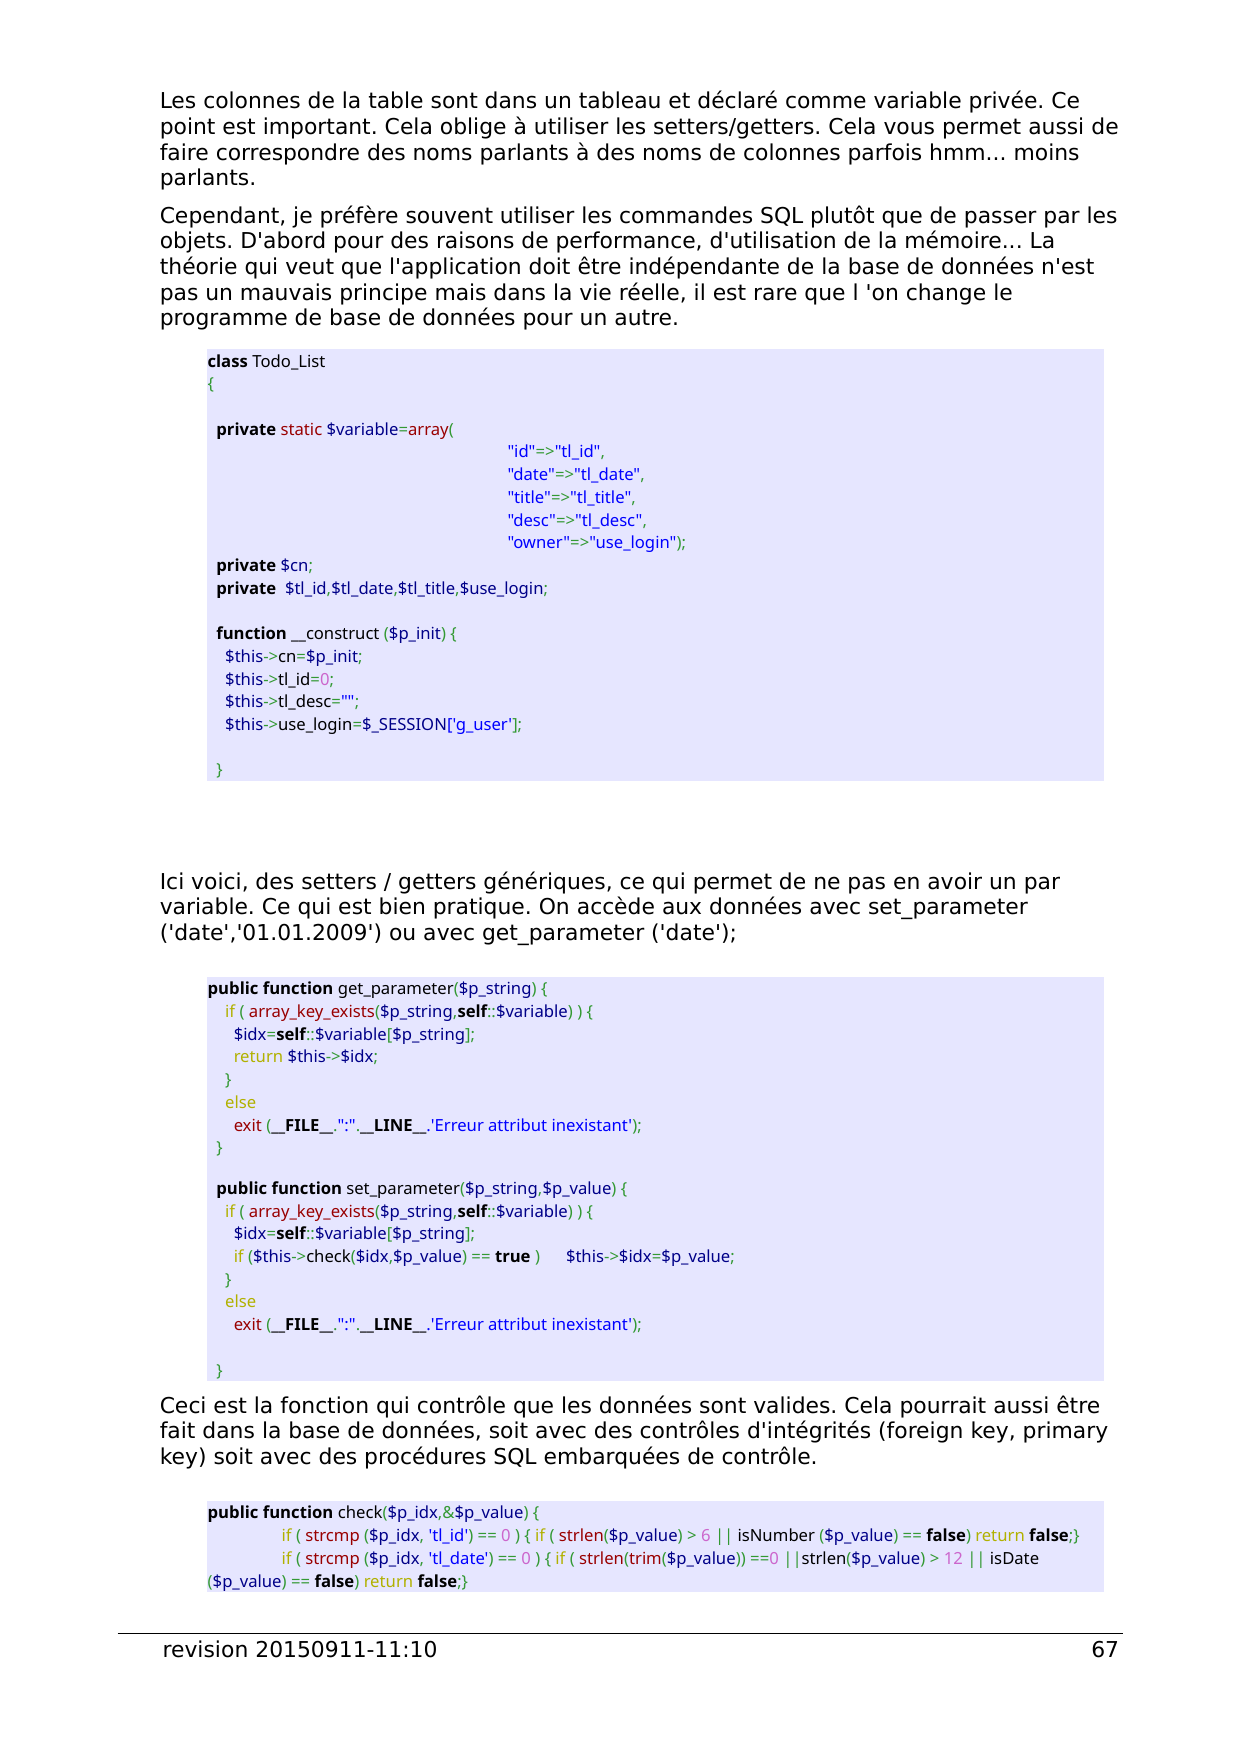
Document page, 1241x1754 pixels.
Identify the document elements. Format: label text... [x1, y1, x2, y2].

text public function set_parameter($p_string,$p_value) { if ( array_key_exists($p_string,self::$variable) ) { $idx=self::$variable[$p_string]; if ($this->check($idx,$p_value) == true ) $this->$idx=$p_value; } else exit (__FILE__.":".__LINE__.'Erreur attribut inexistant'); } [207, 1177, 1104, 1381]
text class Todo_List { private static $variable=array( "id"=>"tl_id", "date"=>"tl_date", "title"=>"tl_title", "desc"=>"tl_desc", "owner"=>"use_login"); private $cn; private $tl_id,$tl_date,$tl_title,$use_login; function __construct ($p_init) { $this->cn=$p_init; $this->tl_id=0; $this->tl_desc=""; $this->use_login=$_SESSION['g_user']; } [207, 349, 1104, 781]
text Cependant, je préfère souvent utiliser les commandes SQL plutôt que de passer par les objets. D'abord pour des raisons de performance, d'utilisation de la mémoire... La théorie qui veut que l'application doit être indépendante de la base de données n'est pas un mauvais principe mais dans la vie réelle, il est rare que l 'on change le programme de base de données pour un autre. [159, 203, 1123, 331]
text Ceci est la fonction qui contrôle que les données sont valides. Cela pourrait aussi être fait dans la base de données, soit avec des contrôles d'intégrités (foreign key, primary key) soit avec des procédures SQL embarquées de contrôle. [159, 1393, 1123, 1469]
text Ici voici, des setters / getters génériques, ce qui permet de ne pas en avoir un par variable. Ce qui est bien pratique. On accède aux données avec set_parameter ('date','01.01.2009') ou avec get_parameter ('date'); [159, 869, 1123, 945]
text public function check($p_idx,&$p_value) { if ( strcmp ($p_idx, 'tl_id') == 0 ) { if ( strlen($p_value) > 6 || isNumber ($p_value) == false) return false;} if ( strcmp ($p_idx, 'tl_date') == 0 ) { if ( strlen(trim($p_value)) ==0 ||strlen($p_value) > 12 || isDate ($p_value) == false) return false;} [207, 1501, 1104, 1592]
text Les colonnes de la table sont dans un tableau et déclaré comme variable privée. Ce point est important. Cela oblige à utiliser les setters/getters. Cela vous permet aussi de faire correspondre des noms parlants à des noms de colonnes parfois hmm... moins parlants. [159, 88, 1123, 191]
text public function get_parameter($p_string) { if ( array_key_exists($p_string,self::$variable) ) { $idx=self::$variable[$p_string]; return $this->$idx; } else exit (__FILE__.":".__LINE__.'Erreur attribut inexistant'); } [207, 977, 1104, 1158]
